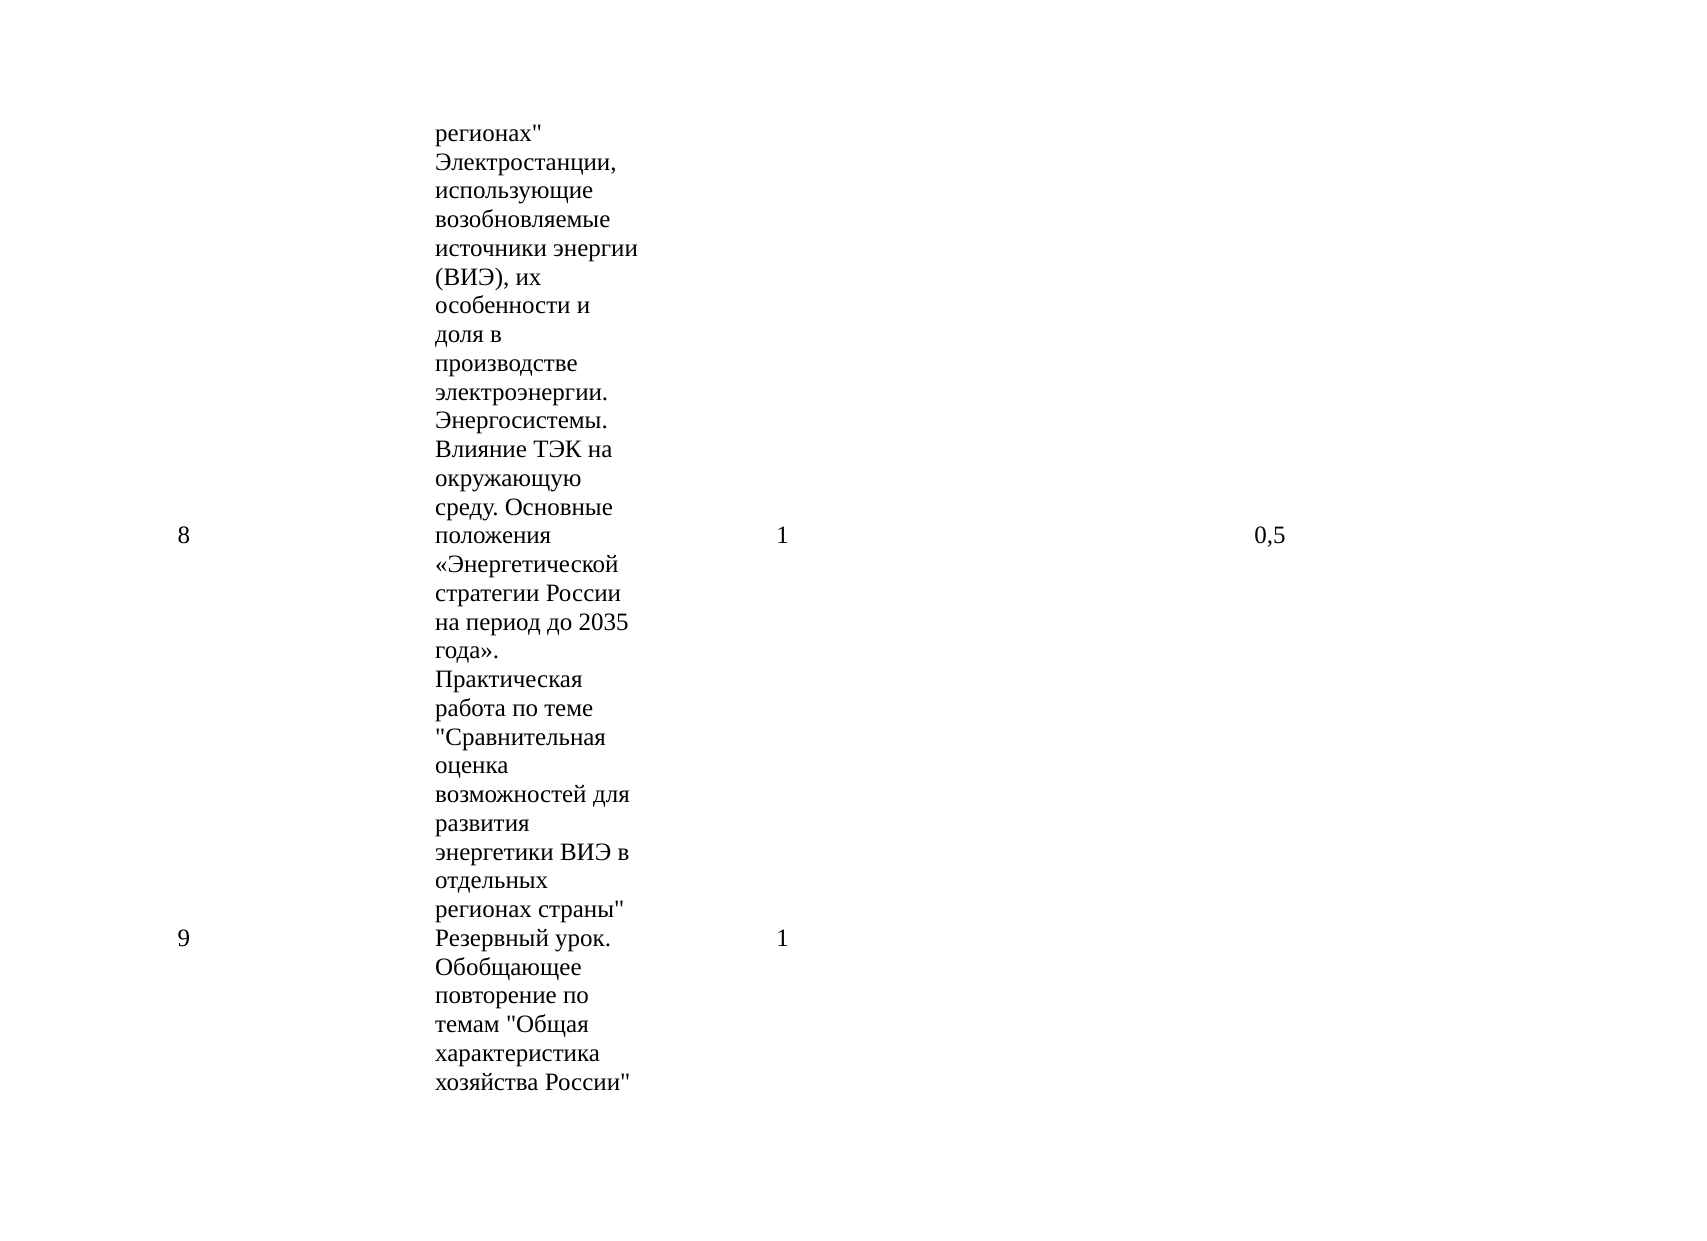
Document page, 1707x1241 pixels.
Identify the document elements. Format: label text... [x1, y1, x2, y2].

table_cell Электростанции, использующие возобновляемые источники энергии (ВИЭ), их особенности и доля в производстве электроэнергии. Энергосистемы. Влияние ТЭК на окружающую среду. Основные положения «Энергетической стратегии России на период до 2035 года». Практическая работа по теме "Сравнительная оценка возможностей для развития энергетики ВИЭ в отдельных регионах страны" [410, 147, 653, 923]
table_cell [1141, 118, 1384, 147]
table_cell 1 [653, 923, 897, 1096]
table_cell [897, 118, 1141, 147]
table_cell [1385, 118, 1628, 147]
table_cell [1141, 923, 1384, 1096]
table_cell 1 [653, 147, 897, 923]
table_cell 8 [166, 147, 409, 923]
table_cell [1385, 147, 1628, 923]
table_cell [653, 118, 897, 147]
table_cell регионах" [410, 118, 653, 147]
table_cell 9 [166, 923, 409, 1096]
table_cell [1385, 923, 1628, 1096]
table_cell [897, 923, 1141, 1096]
table_cell [897, 147, 1141, 923]
table_cell 0,5 [1141, 147, 1384, 923]
table_cell [166, 118, 409, 147]
table_cell Резервный урок. Обобщающее повторение по темам "Общая характеристика хозяйства России" [410, 923, 653, 1096]
